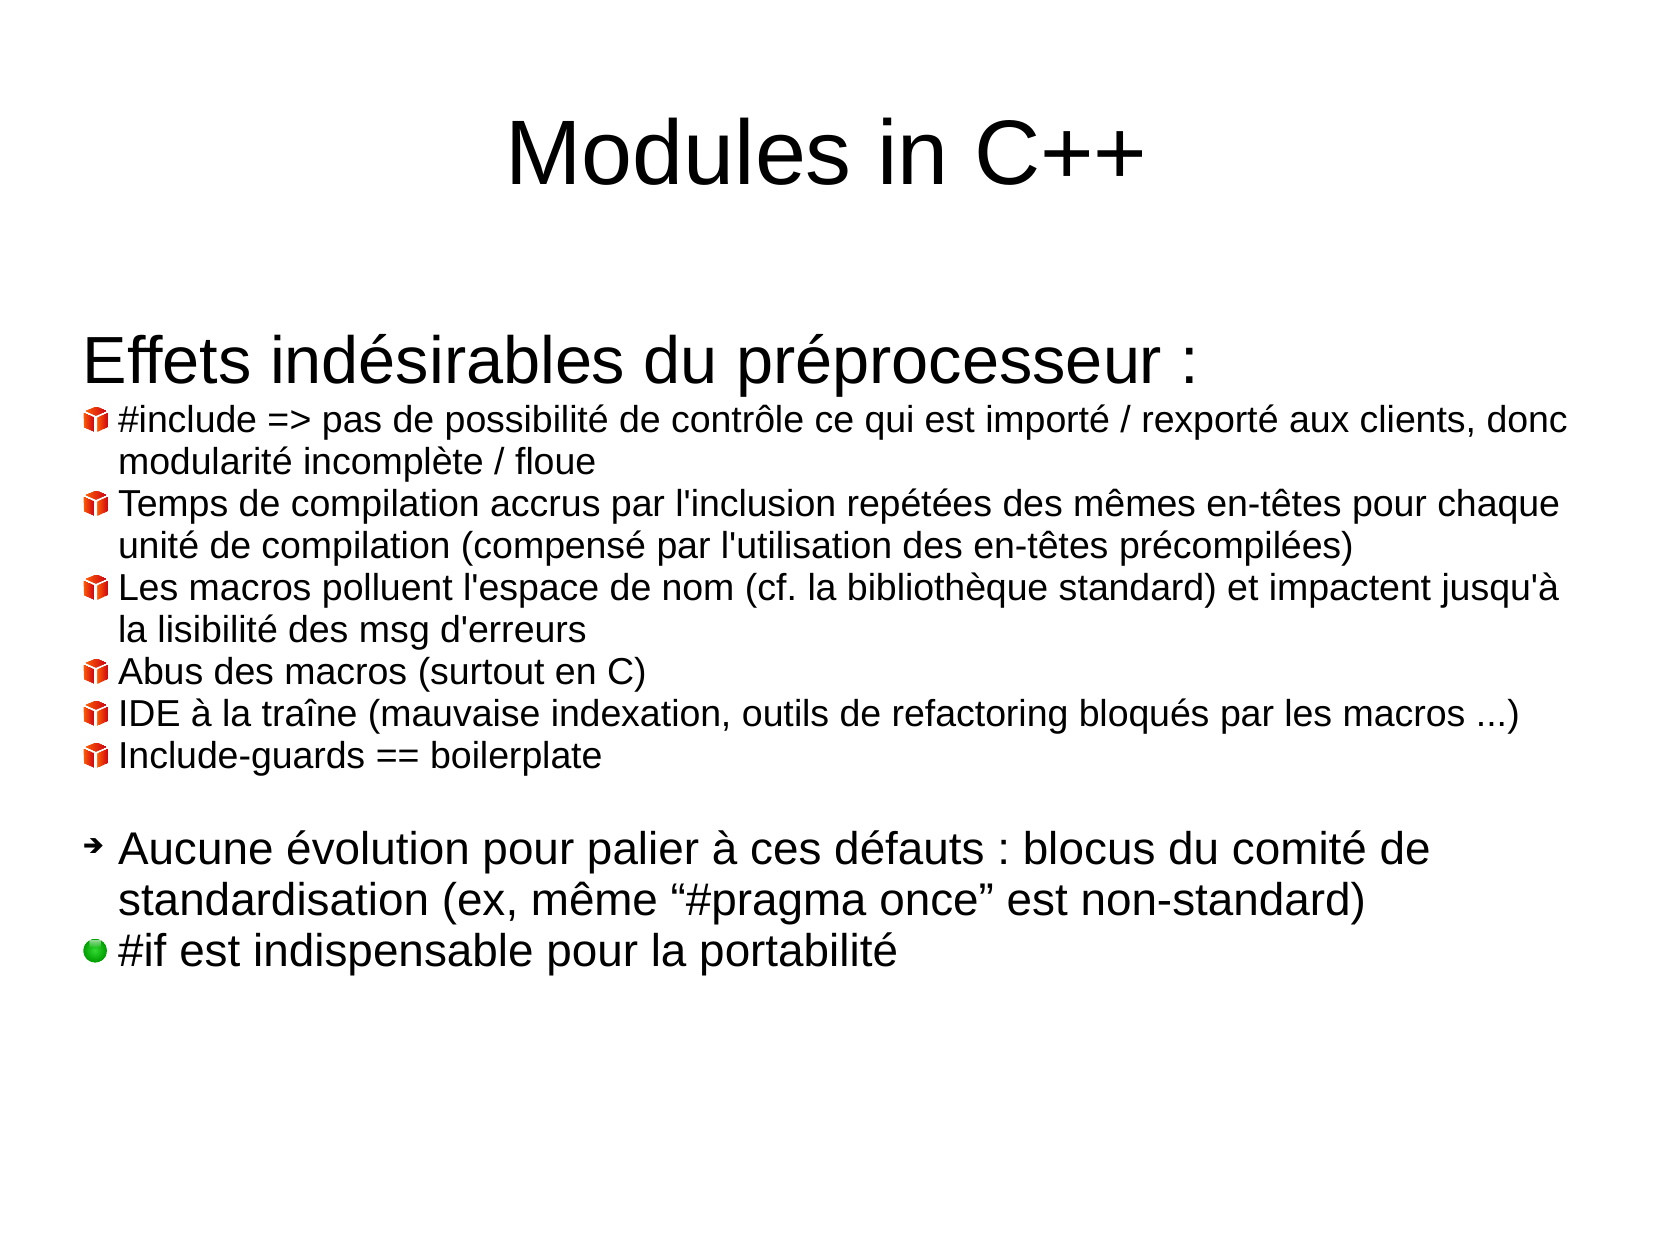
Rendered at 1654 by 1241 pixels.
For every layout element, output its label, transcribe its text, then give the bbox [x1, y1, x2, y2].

title Modules in C++ [82, 49, 1571, 257]
subtitle Effets indésirables du préprocesseur : #include => pas de possibilité de contrôle ce qui est importé / rexporté aux clients, donc modularité incomplète / floue Temps de compilation accrus par l'inclusion repétées des mêmes en-têtes pour chaque unité de compilation (compensé par l'utilisation des en-têtes précompilées) Les macros polluent l'espace de nom (cf. la bibliothèque standard) et impactent jusqu'à la lisibilité des msg d'erreurs Abus des macros (surtout en C) IDE à la traîne (mauvaise indexation, outils de refactoring bloqués par les macros ...) Include-guards == boilerplate Aucune évolution pour palier à ces défauts : blocus du comité de standardisation (ex, même “#pragma once” est non-standard) #if est indispensable pour la portabilité [82, 290, 1571, 1010]
